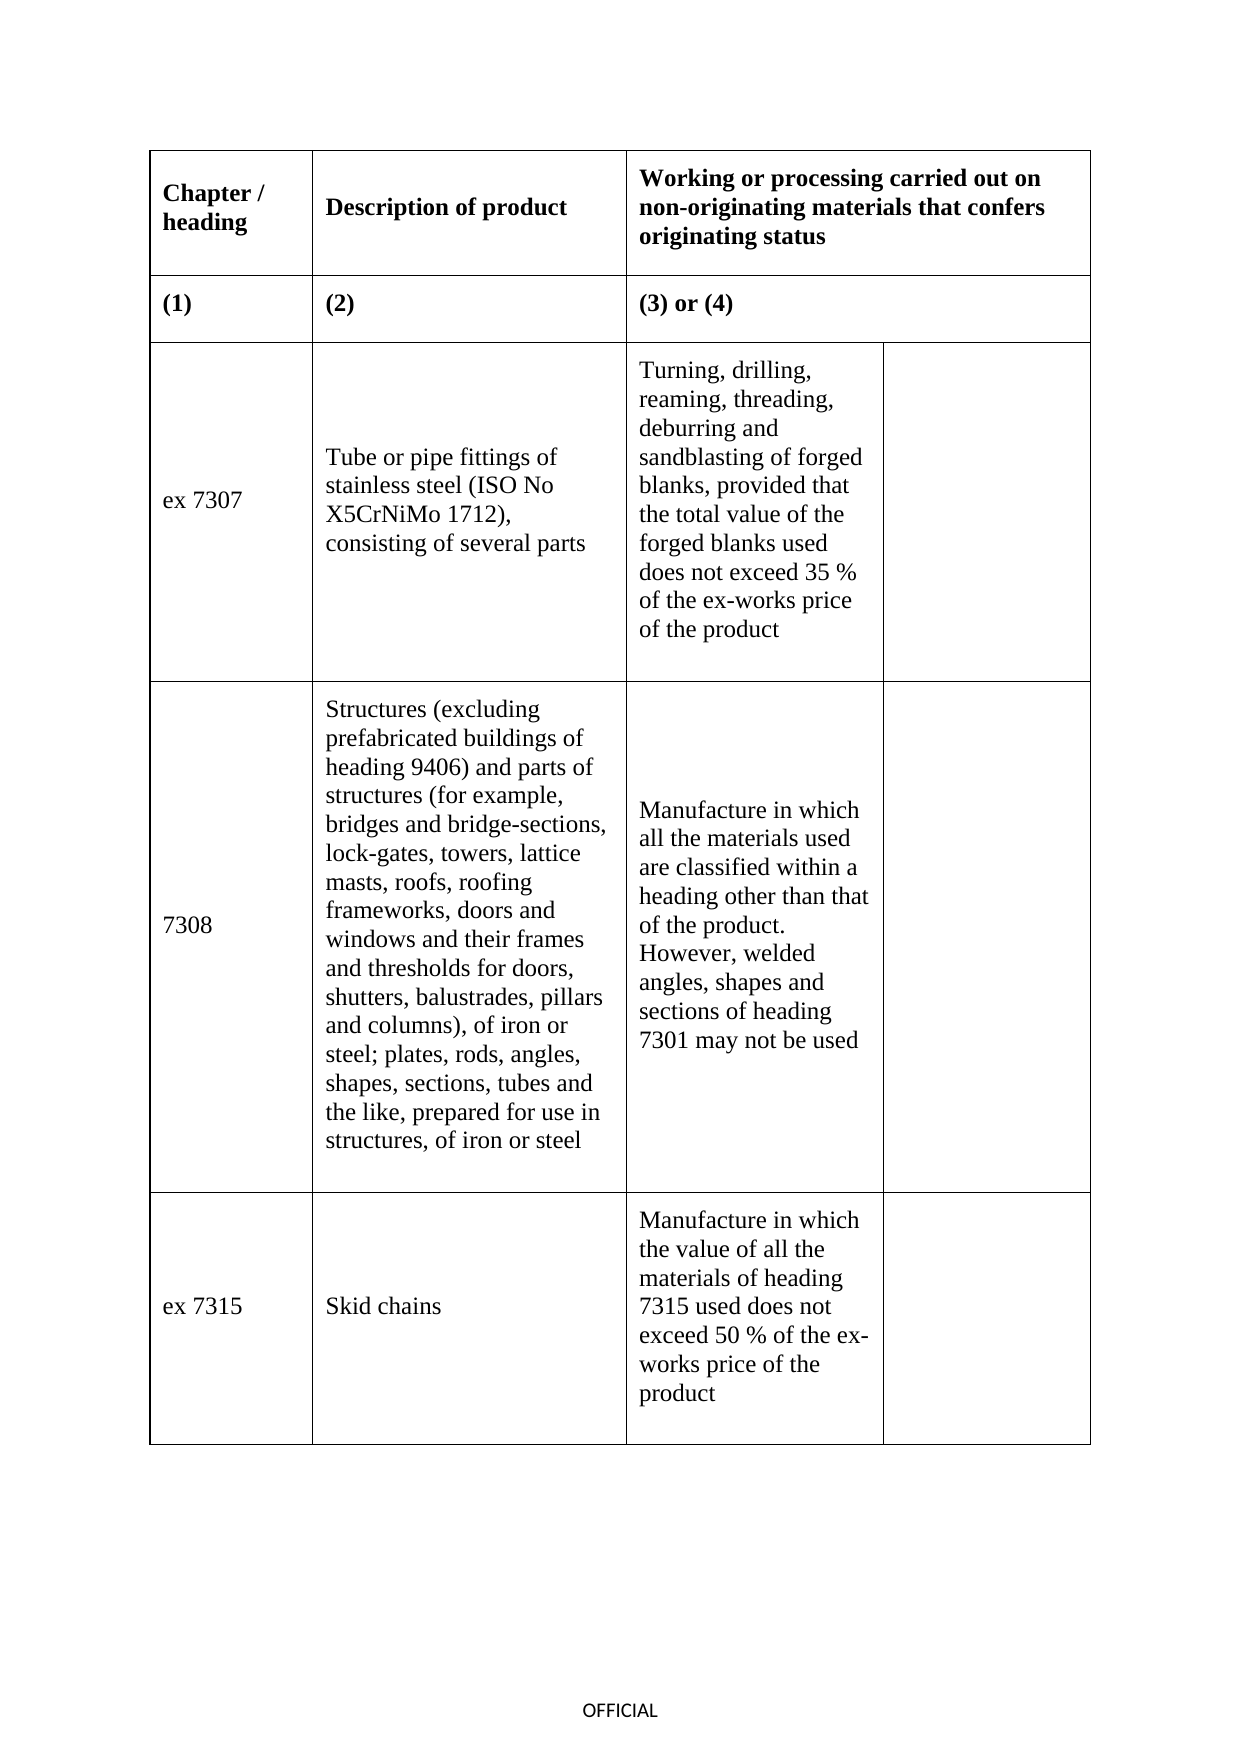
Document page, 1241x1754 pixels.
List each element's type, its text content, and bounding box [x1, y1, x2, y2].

table_cell ex 7307 [151, 343, 312, 681]
table_cell ex 7315 [151, 1193, 312, 1444]
table_cell Manufacture in which the value of all the materials of heading 7315 used does not exceed 50 % of the ex‐works price of the product [627, 1193, 883, 1444]
table_cell [884, 682, 1090, 1192]
table_header Working or processing carried out on non‐originating materials that confers originating status [627, 151, 1090, 275]
table_cell [884, 343, 1090, 681]
table_cell (3) or (4) [627, 276, 1090, 342]
table_cell Manufacture in which all the materials used are classified within a heading other than that of the product. However, welded angles, shapes and sections of heading 7301 may not be used [627, 682, 883, 1192]
table_cell Turning, drilling, reaming, threading, deburring and sandblasting of forged blanks, provided that the total value of the forged blanks used does not exceed 35 % of the ex‐works price of the product [627, 343, 883, 681]
table_header Chapter / heading [151, 151, 312, 275]
table_cell Skid chains [313, 1193, 626, 1444]
table_cell Structures (excluding prefabricated buildings of heading 9406) and parts of structures (for example, bridges and bridge‐sections, lock‐gates, towers, lattice masts, roofs, roofing frameworks, doors and windows and their frames and thresholds for doors, shutters, balustrades, pillars and columns), of iron or steel; plates, rods, angles, shapes, sections, tubes and the like, prepared for use in structures, of iron or steel [313, 682, 626, 1192]
table_cell 7308 [151, 682, 312, 1192]
table_header Description of product [313, 151, 626, 275]
table_cell Tube or pipe fittings of stainless steel (ISO No X5CrNiMo 1712), consisting of several parts [313, 343, 626, 681]
table_cell (1) [151, 276, 312, 342]
table_cell (2) [313, 276, 626, 342]
table_cell [884, 1193, 1090, 1444]
